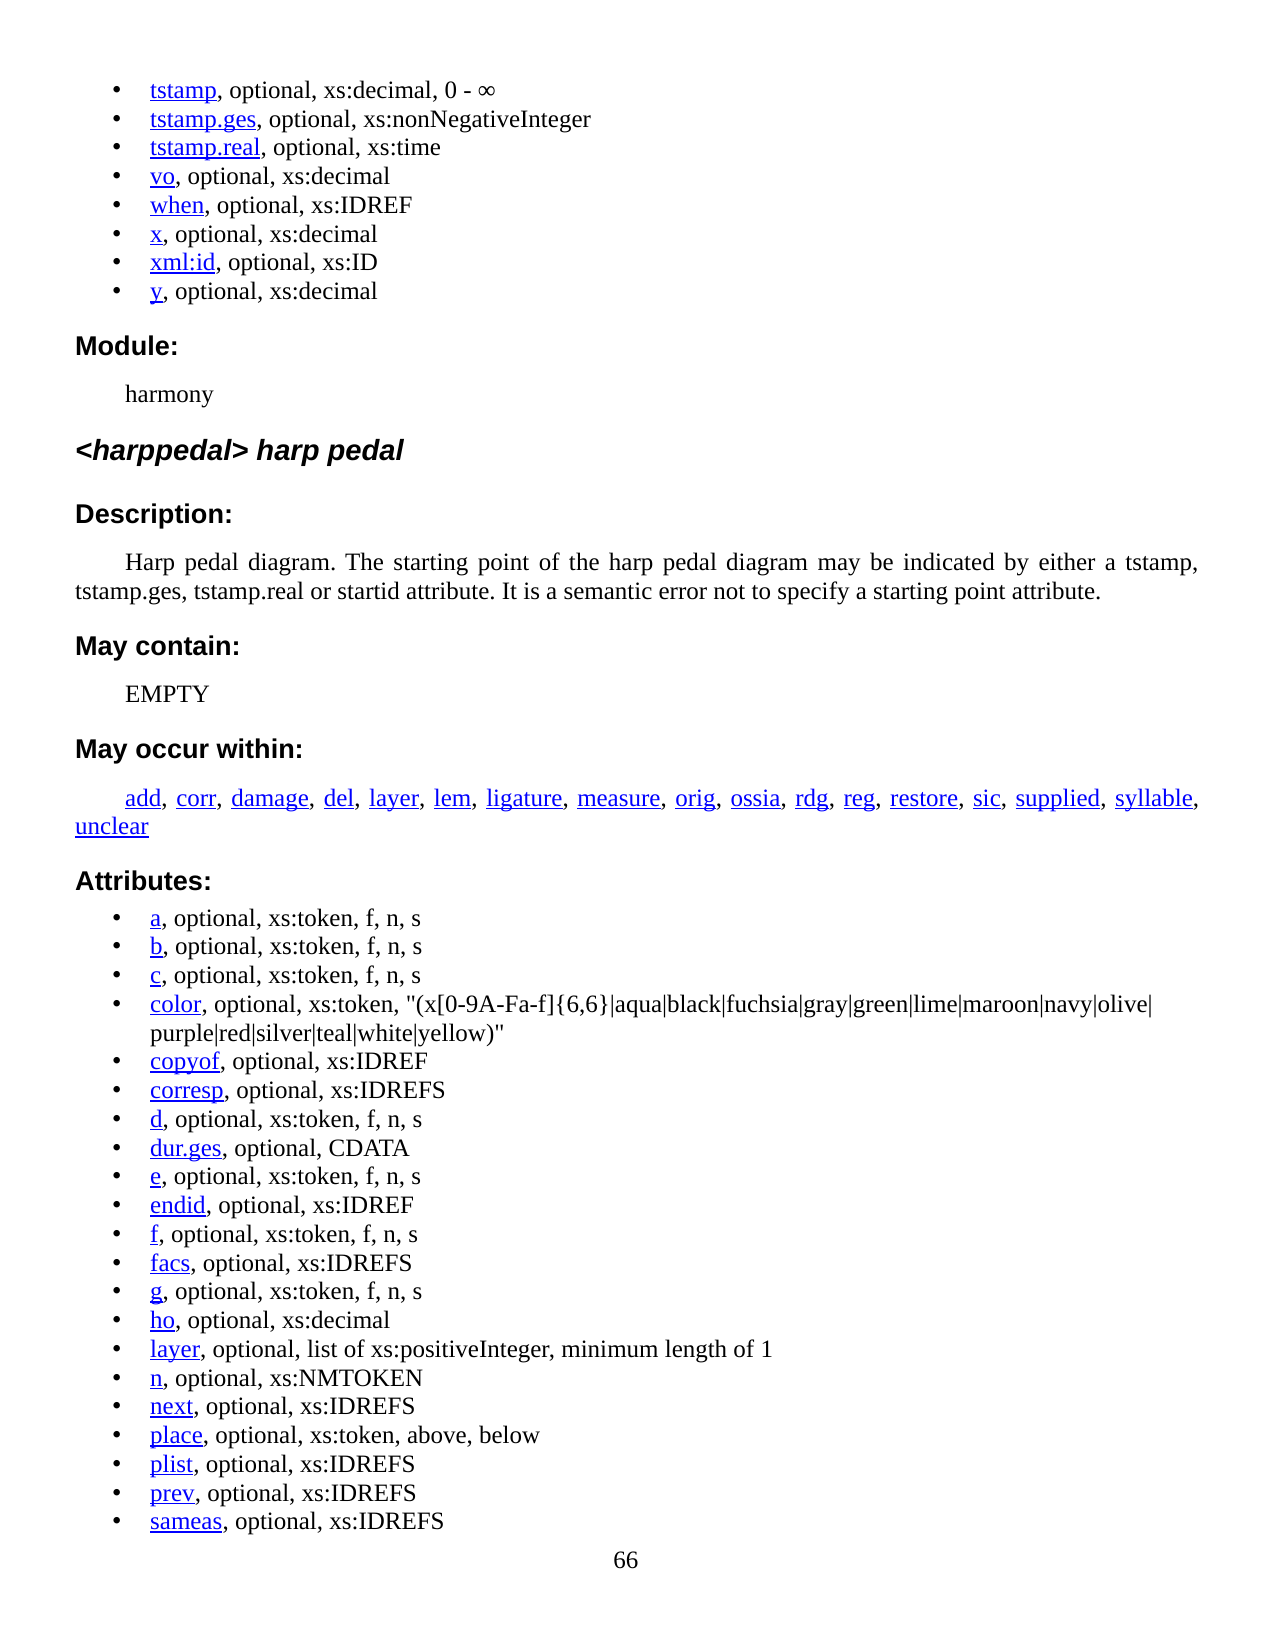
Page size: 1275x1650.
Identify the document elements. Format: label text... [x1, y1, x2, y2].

list g, optional, xs:token, f, n, s [112, 1276, 1200, 1305]
text add, corr, damage, del, layer, lem, ligature, measure, orig, ossia, rdg, reg, restore, sic, supplied, syllable, unclear [75, 783, 1200, 840]
list tstamp.ges, optional, xs:nonNegativeInteger [112, 104, 1200, 132]
text Harp pedal diagram. The starting point of the harp pedal diagram may be indicated by either a tstamp, tstamp.ges, tstamp.real or startid attribute. It is a semantic error not to specify a starting point attribute. [75, 547, 1200, 605]
list facs, optional, xs:IDREFS [112, 1248, 1200, 1276]
subtitle May contain: [75, 630, 1200, 661]
list x, optional, xs:decimal [112, 219, 1200, 247]
list dur.ges, optional, CDATA [112, 1133, 1200, 1161]
subtitle Module: [75, 330, 1200, 361]
list d, optional, xs:token, f, n, s [112, 1104, 1200, 1133]
list b, optional, xs:token, f, n, s [112, 931, 1200, 960]
text harmony [75, 379, 1200, 408]
subtitle Attributes: [75, 865, 1200, 896]
list color, optional, xs:token, "(x[0-9A-Fa-f]{6,6}|aqua|black|fuchsia|gray|green|lime|maroon|navy|olive|purple|red|silver|teal|white|yellow)" [112, 989, 1200, 1046]
list xml:id, optional, xs:ID [112, 247, 1200, 276]
list next, optional, xs:IDREFS [112, 1391, 1200, 1420]
subtitle May occur within: [75, 733, 1200, 764]
subtitle Description: [75, 498, 1200, 529]
list tstamp, optional, xs:decimal, 0 - ∞ [112, 75, 1200, 104]
list corresp, optional, xs:IDREFS [112, 1075, 1200, 1104]
list plist, optional, xs:IDREFS [112, 1449, 1200, 1478]
subtitle <harppedal> harp pedal [75, 433, 1200, 467]
list copyof, optional, xs:IDREF [112, 1046, 1200, 1075]
list f, optional, xs:token, f, n, s [112, 1219, 1200, 1248]
list a, optional, xs:token, f, n, s [112, 903, 1200, 931]
list tstamp.real, optional, xs:time [112, 132, 1200, 161]
list sameas, optional, xs:IDREFS [112, 1506, 1200, 1535]
list place, optional, xs:token, above, below [112, 1420, 1200, 1449]
list c, optional, xs:token, f, n, s [112, 960, 1200, 989]
list prev, optional, xs:IDREFS [112, 1478, 1200, 1506]
text EMPTY [75, 679, 1200, 708]
list when, optional, xs:IDREF [112, 190, 1200, 219]
list layer, optional, list of xs:positiveInteger, minimum length of 1 [112, 1334, 1200, 1363]
list ho, optional, xs:decimal [112, 1305, 1200, 1334]
list vo, optional, xs:decimal [112, 161, 1200, 190]
list y, optional, xs:decimal [112, 276, 1200, 305]
list endid, optional, xs:IDREF [112, 1190, 1200, 1219]
list n, optional, xs:NMTOKEN [112, 1363, 1200, 1391]
list e, optional, xs:token, f, n, s [112, 1161, 1200, 1190]
